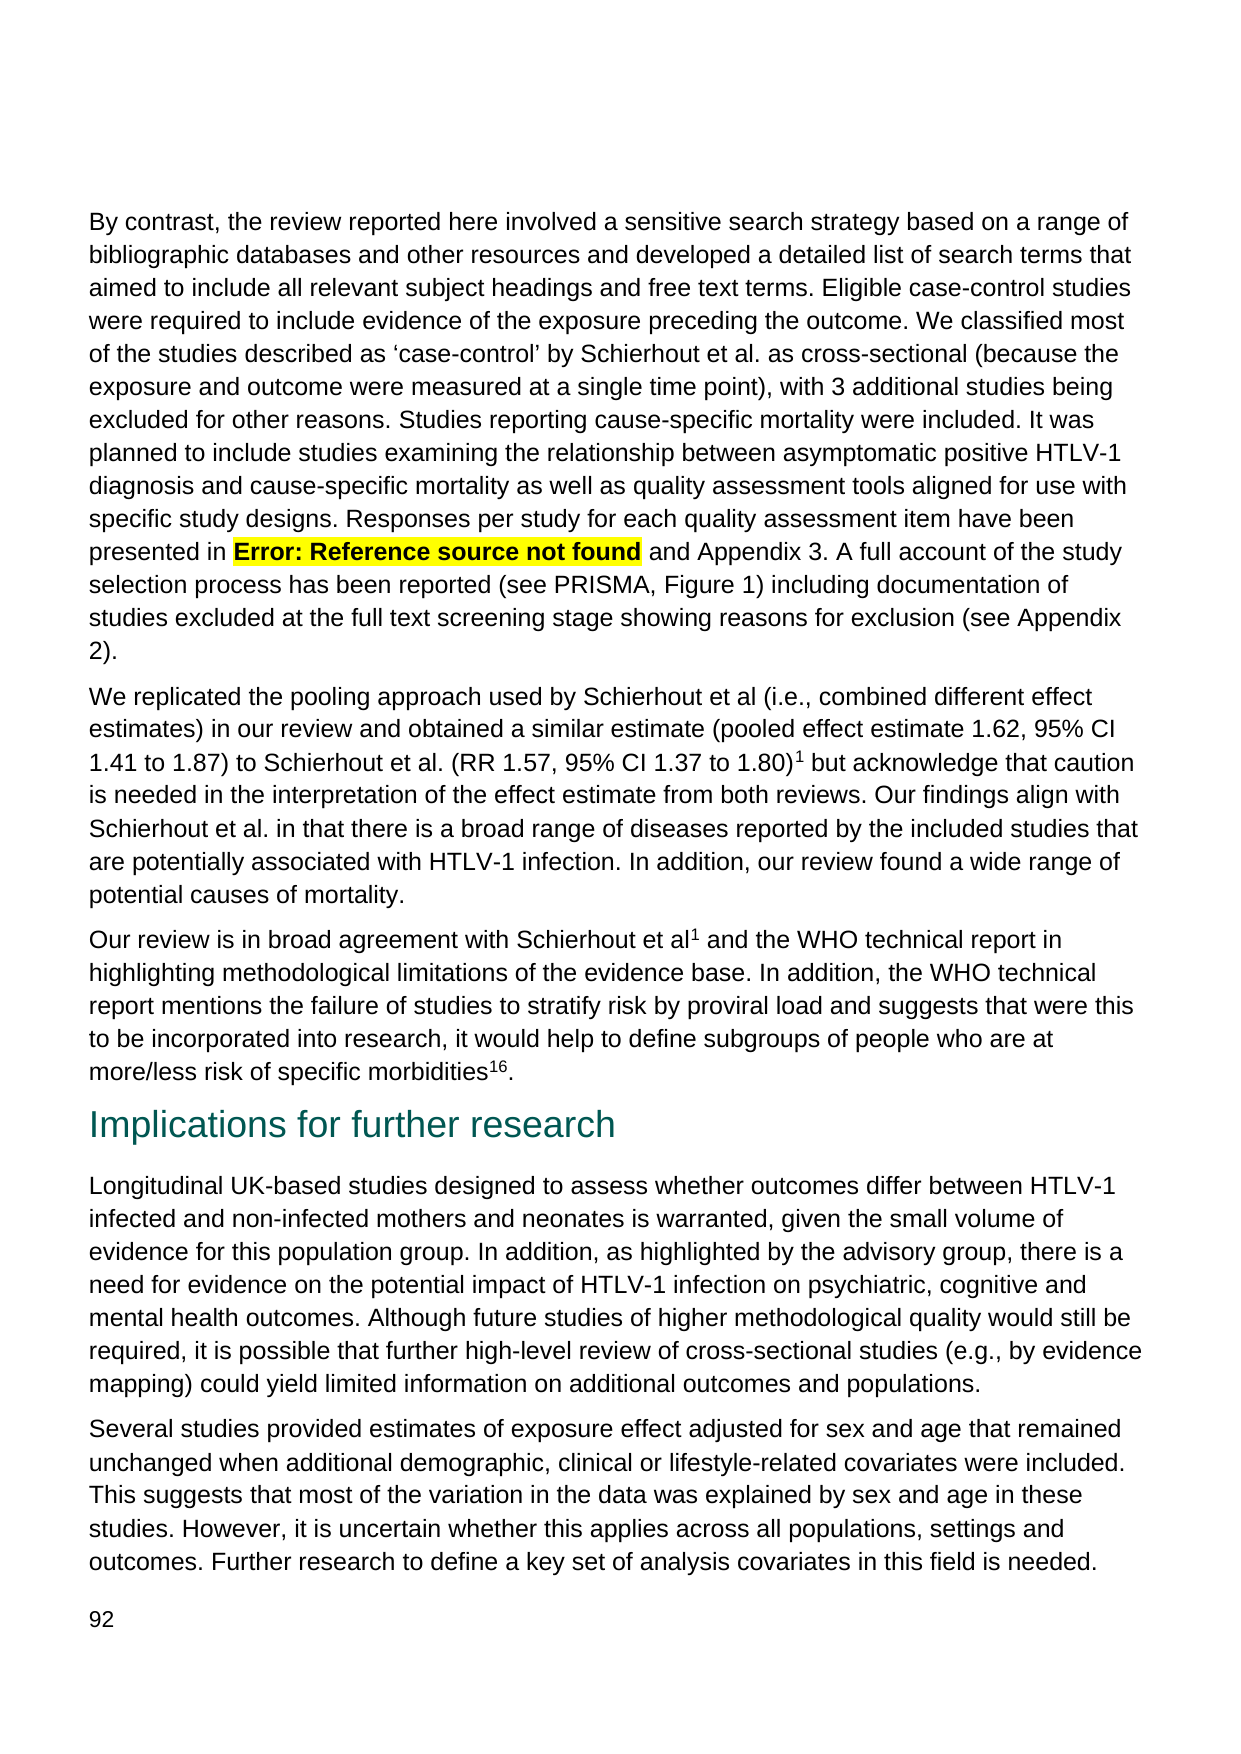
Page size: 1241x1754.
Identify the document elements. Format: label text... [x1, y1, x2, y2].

subtitle Implications for further research [89, 1103, 1152, 1146]
text Several studies provided estimates of exposure effect adjusted for sex and age that remained unchanged when additional demographic, clinical or lifestyle-related covariates were included. This suggests that most of the variation in the data was explained by sex and age in these studies. However, it is uncertain whether this applies across all populations, settings and outcomes. Further research to define a key set of analysis covariates in this field is needed. [89, 1414, 1152, 1575]
text We replicated the pooling approach used by Schierhout et al (i.e., combined different effect estimates) in our review and obtained a similar estimate (pooled effect estimate 1.62, 95% CI 1.41 to 1.87) to Schierhout et al. (RR 1.57, 95% CI 1.37 to 1.80)1 but acknowledge that caution is needed in the interpretation of the effect estimate from both reviews. Our findings align with Schierhout et al. in that there is a broad range of diseases reported by the included studies that are potentially associated with HTLV-1 infection. In addition, our review found a wide range of potential causes of mortality. [89, 681, 1152, 908]
text Longitudinal UK-based studies designed to assess whether outcomes differ between HTLV-1 infected and non-infected mothers and neonates is warranted, given the small volume of evidence for this population group. In addition, as highlighted by the advisory group, there is a need for evidence on the potential impact of HTLV-1 infection on psychiatric, cognitive and mental health outcomes. Although future studies of higher methodological quality would still be required, it is possible that further high-level review of cross-sectional studies (e.g., by evidence mapping) could yield limited information on additional outcomes and populations. [89, 1171, 1152, 1398]
text Our review is in broad agreement with Schierhout et al1 and the WHO technical report in highlighting methodological limitations of the evidence base. In addition, the WHO technical report mentions the failure of studies to stratify risk by proviral load and suggests that were this to be incorporated into research, it would help to define subgroups of people who are at more/less risk of specific morbidities16. [89, 925, 1152, 1086]
text By contrast, the review reported here involved a sensitive search strategy based on a range of bibliographic databases and other resources and developed a detailed list of search terms that aimed to include all relevant subject headings and free text terms. Eligible case-control studies were required to include evidence of the exposure preceding the outcome. We classified most of the studies described as ‘case-control’ by Schierhout et al. as cross-sectional (because the exposure and outcome were measured at a single time point), with 3 additional studies being excluded for other reasons. Studies reporting cause-specific mortality were included. It was planned to include studies examining the relationship between asymptomatic positive HTLV-1 diagnosis and cause-specific mortality as well as quality assessment tools aligned for use with specific study designs. Responses per study for each quality assessment item have been presented in Error! Reference source not found. and Appendix 3. A full account of the study selection process has been reported (see PRISMA, Figure 1) including documentation of studies excluded at the full text screening stage showing reasons for exclusion (see Appendix 2). [89, 207, 1152, 665]
